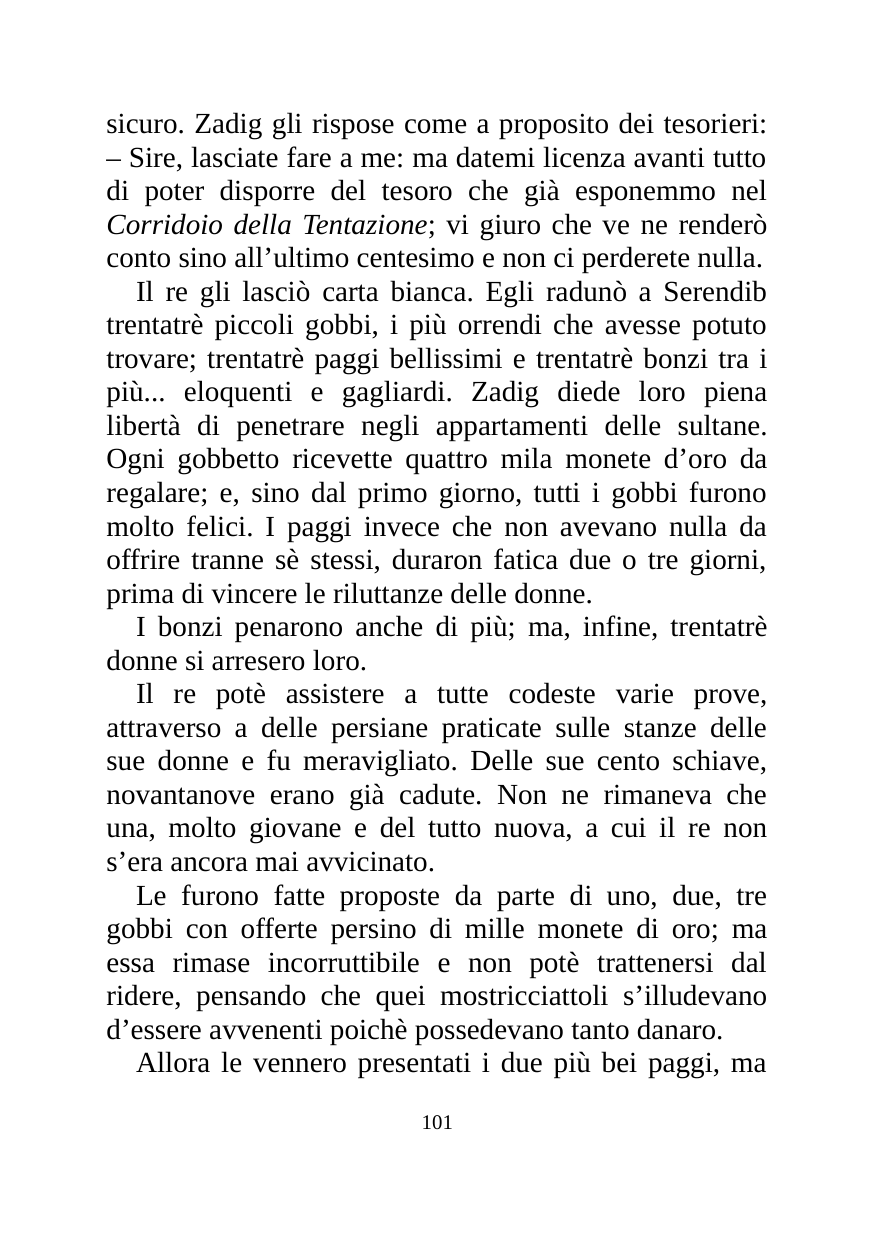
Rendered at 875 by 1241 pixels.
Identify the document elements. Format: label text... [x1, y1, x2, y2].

text Le furono fatte proposte da parte di uno, due, tre gobbi con offerte persino di mille monete di oro; ma essa rimase incorruttibile e non potè trattenersi dal ridere, pensando che quei mostricciattoli s’illudevano d’essere avvenenti poichè possedevano tanto danaro. [106, 878, 768, 1045]
text Il re potè assistere a tutte codeste varie prove, attraverso a delle persiane praticate sulle stanze delle sue donne e fu meravigliato. Delle sue cento schiave, novantanove erano già cadute. Non ne rimaneva che una, molto giovane e del tutto nuova, a cui il re non s’era ancora mai avvicinato. [106, 676, 768, 878]
text Allora le vennero presentati i due più bei paggi, ma [106, 1045, 768, 1079]
text Il re gli lasciò carta bianca. Egli radunò a Serendib trentatrè piccoli gobbi, i più orrendi che avesse potuto trovare; trentatrè paggi bellissimi e trentatrè bonzi tra i più... eloquenti e gagliardi. Zadig diede loro piena libertà di penetrare negli appartamenti delle sultane. Ogni gobbetto ricevette quattro mila monete d’oro da regalare; e, sino dal primo giorno, tutti i gobbi furono molto felici. I paggi invece che non avevano nulla da offrire tranne sè stessi, duraron fatica due o tre giorni, prima di vincere le riluttanze delle donne. [106, 274, 768, 609]
text I bonzi penarono anche di più; ma, infine, trentatrè donne si arresero loro. [106, 609, 768, 676]
text sicuro. Zadig gli rispose come a proposito dei tesorieri: – Sire, lasciate fare a me: ma datemi licenza avanti tutto di poter disporre del tesoro che già esponemmo nel Corridoio della Tentazione; vi giuro che ve ne renderò conto sino all’ultimo centesimo e non ci perderete nulla. [106, 106, 768, 274]
